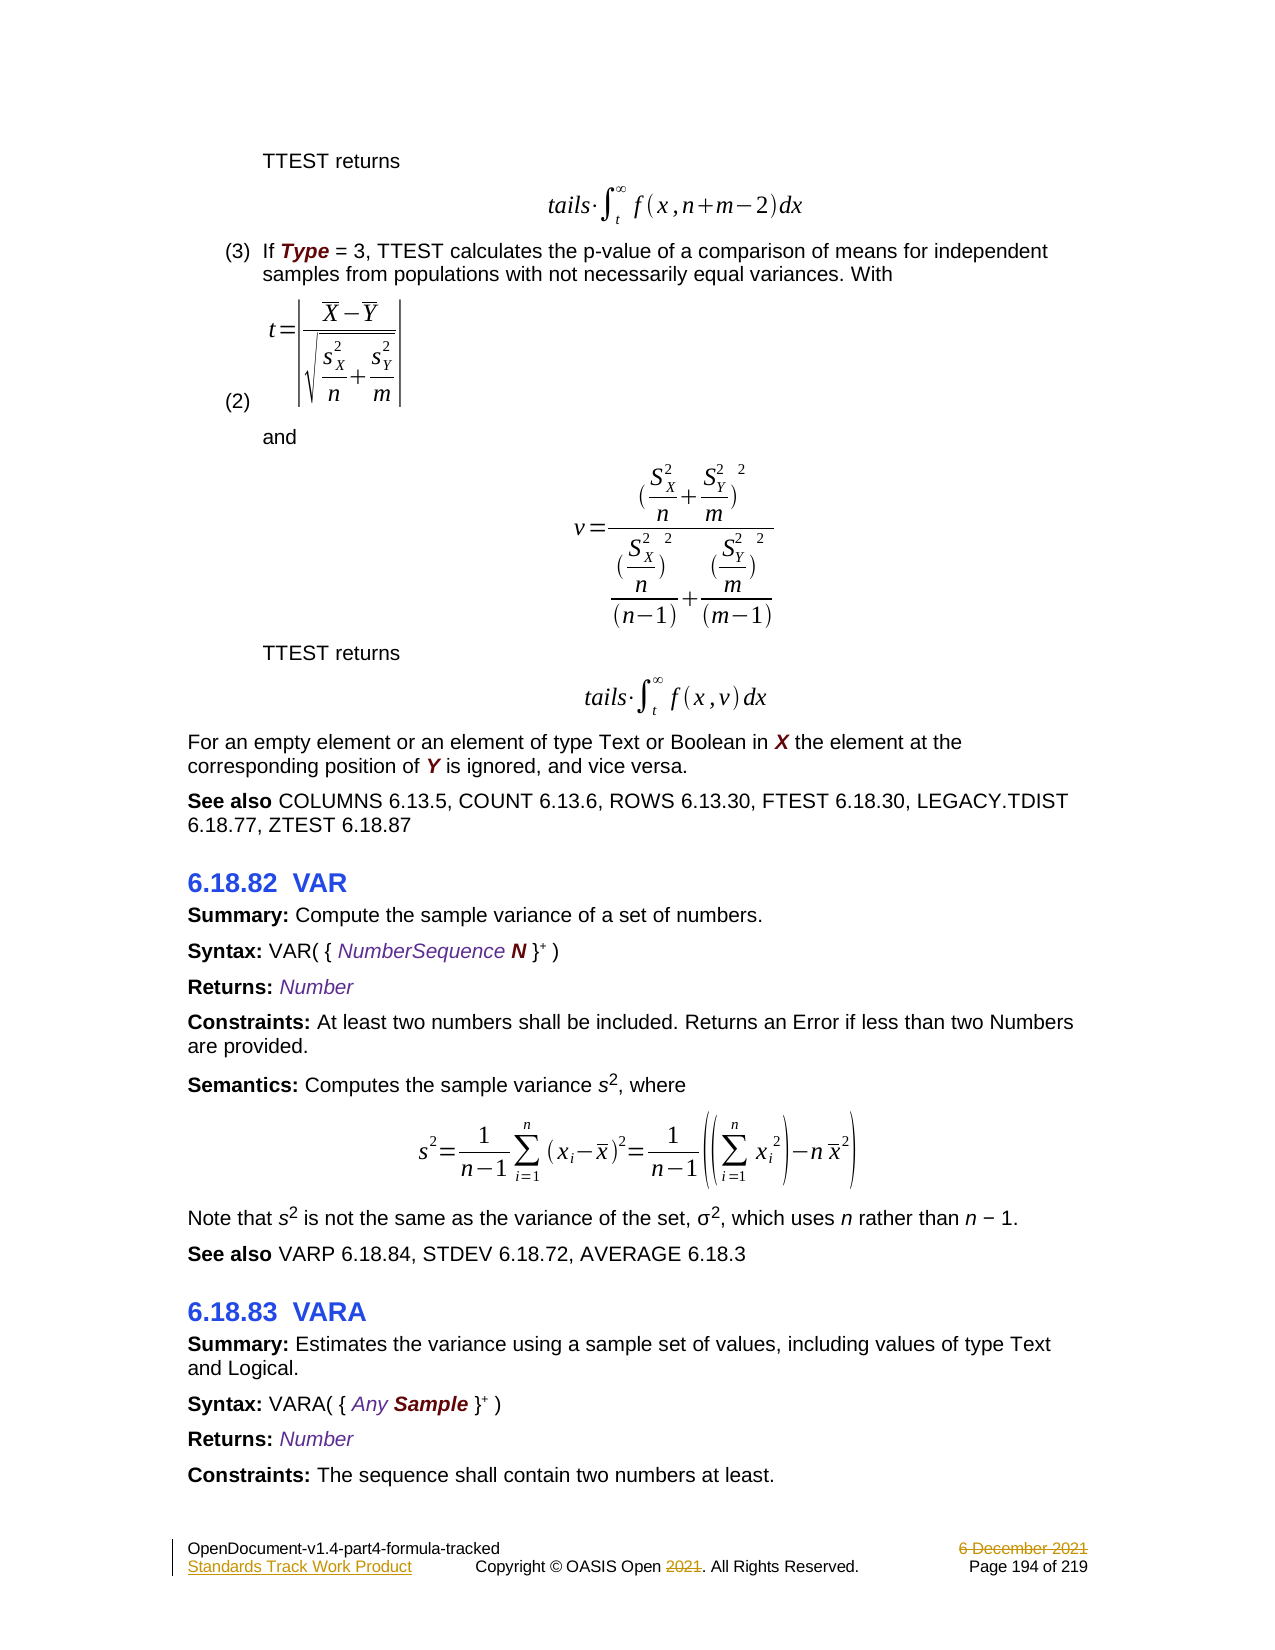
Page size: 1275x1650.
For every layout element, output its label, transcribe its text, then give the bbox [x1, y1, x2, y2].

list TTEST returns [225, 150, 1088, 173]
list and [225, 425, 1088, 449]
list TTEST returns [225, 641, 1088, 665]
text See also VARP 6.18.84, STDEV 6.18.72, AVERAGE 6.18.3 [187, 1242, 1088, 1266]
text Summary: Estimates the variance using a sample set of values, including values of type Text and Logical. [187, 1333, 1088, 1380]
subtitle VARA [187, 1297, 1088, 1327]
text Syntax: VAR( { NumberSequence N }+ ) [187, 939, 1088, 963]
text Note that s2 is not the same as the variance of the set, σ2, which uses n rather than n − 1. [187, 1203, 1088, 1230]
subtitle VAR [187, 868, 1088, 898]
text Returns: Number [187, 975, 1088, 999]
text Constraints: At least two numbers shall be included. Returns an Error if less than two Numbers are provided. [187, 1011, 1088, 1058]
text Semantics: Computes the sample variance s2, where [187, 1070, 1088, 1097]
text See also COLUMNS 6.13.5, COUNT 6.13.6, ROWS 6.13.30, FTEST 6.18.30, LEGACY.TDIST 6.18.77, ZTEST 6.18.87 [187, 790, 1088, 837]
text Syntax: VARA( { Any Sample }+ ) [187, 1392, 1088, 1416]
text Constraints: The sequence shall contain two numbers at least. [187, 1463, 1088, 1487]
text Summary: Compute the sample variance of a set of numbers. [187, 904, 1088, 927]
text Returns: Number [187, 1428, 1088, 1451]
list If Type = 3, TTEST calculates the p-value of a comparison of means for independent samples from populations with not necessarily equal variances. With [225, 239, 1088, 286]
text For an empty element or an element of type Text or Boolean in X the element at the corresponding position of Y is ignored, and vice versa. [187, 731, 1088, 778]
